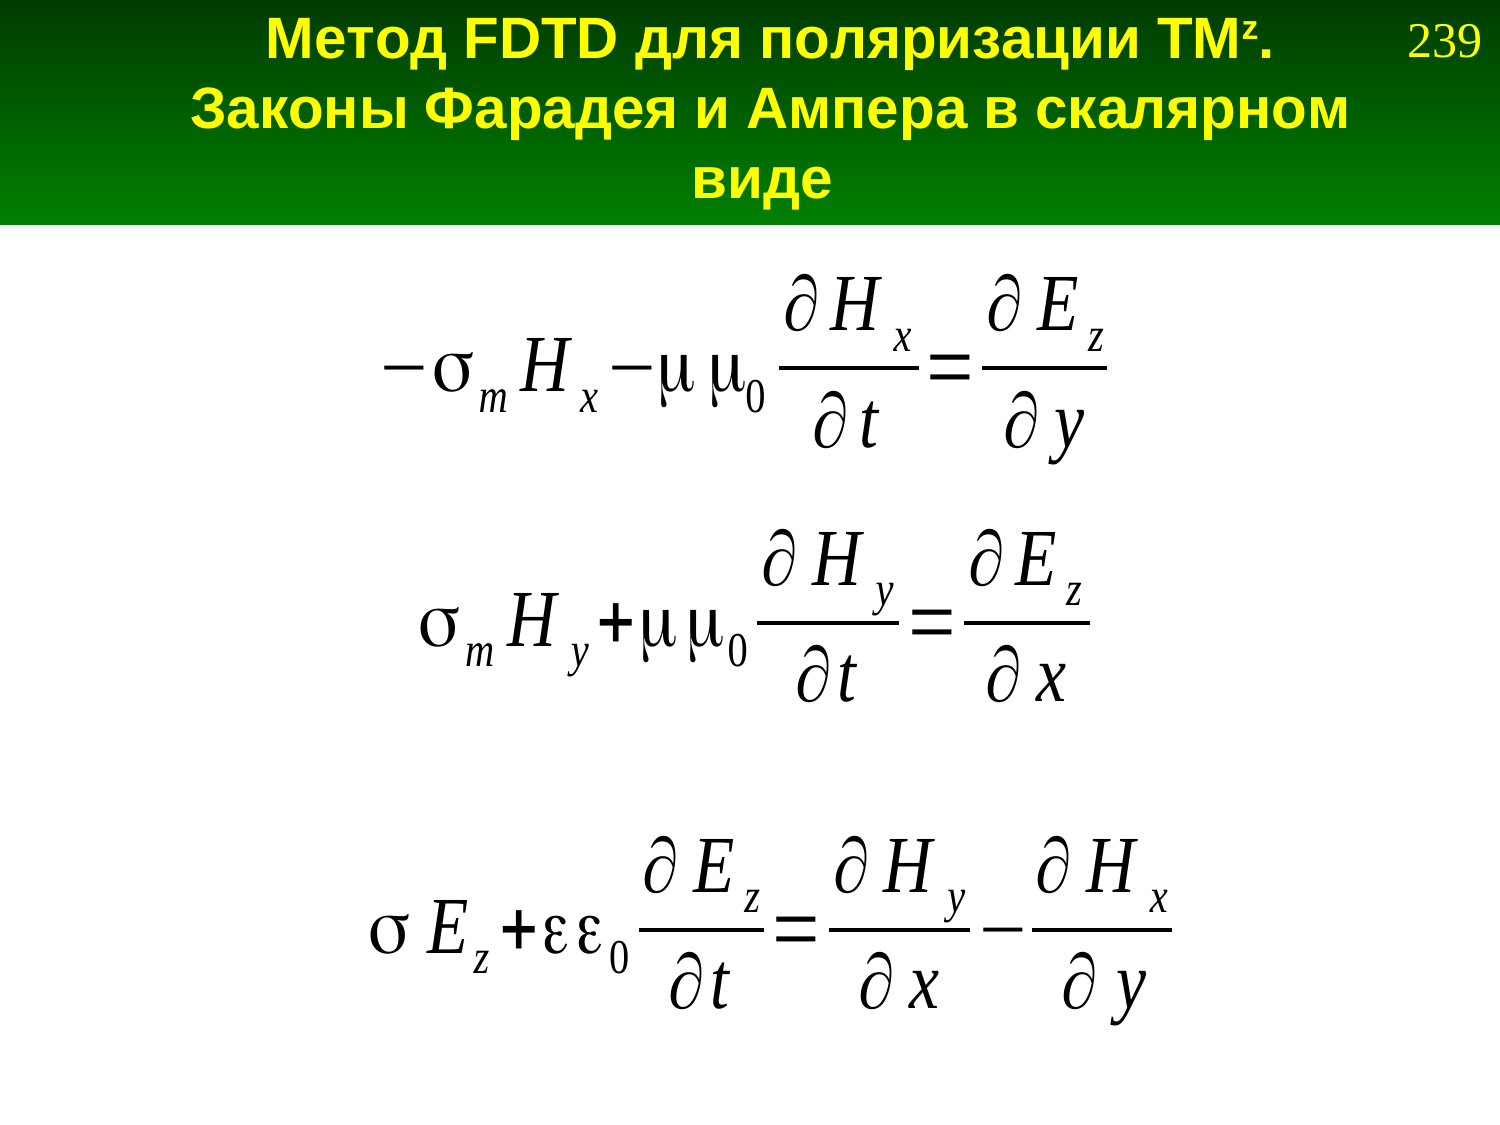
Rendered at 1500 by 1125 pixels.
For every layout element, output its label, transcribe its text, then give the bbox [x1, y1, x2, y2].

chart [401, 514, 1108, 721]
title Метод FDTD для поляризации TMz. Законы Фарадея и Ампера в скалярном виде [100, 0, 1441, 219]
chart [351, 821, 1193, 1028]
chart [360, 259, 1128, 467]
